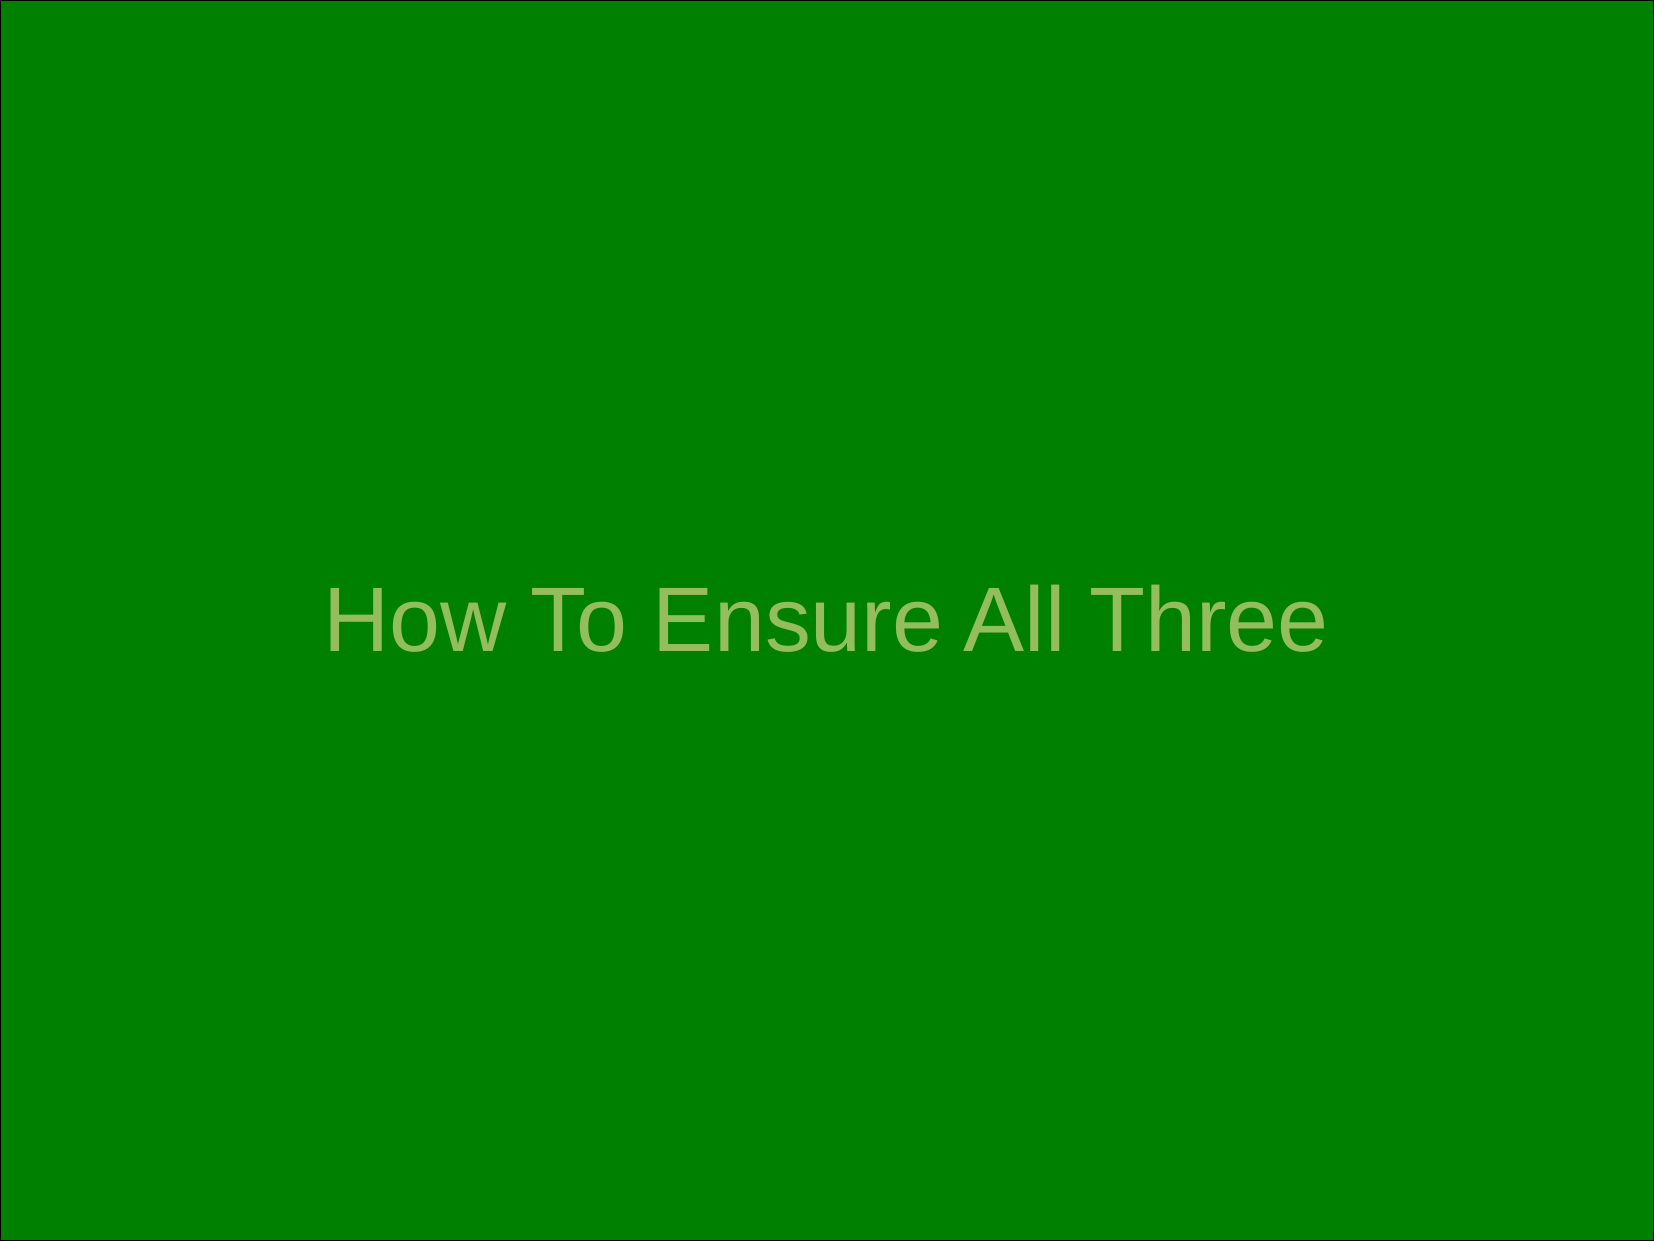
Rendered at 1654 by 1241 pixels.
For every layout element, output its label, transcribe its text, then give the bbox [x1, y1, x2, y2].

title How To Ensure All Three [0, 0, 1654, 1241]
